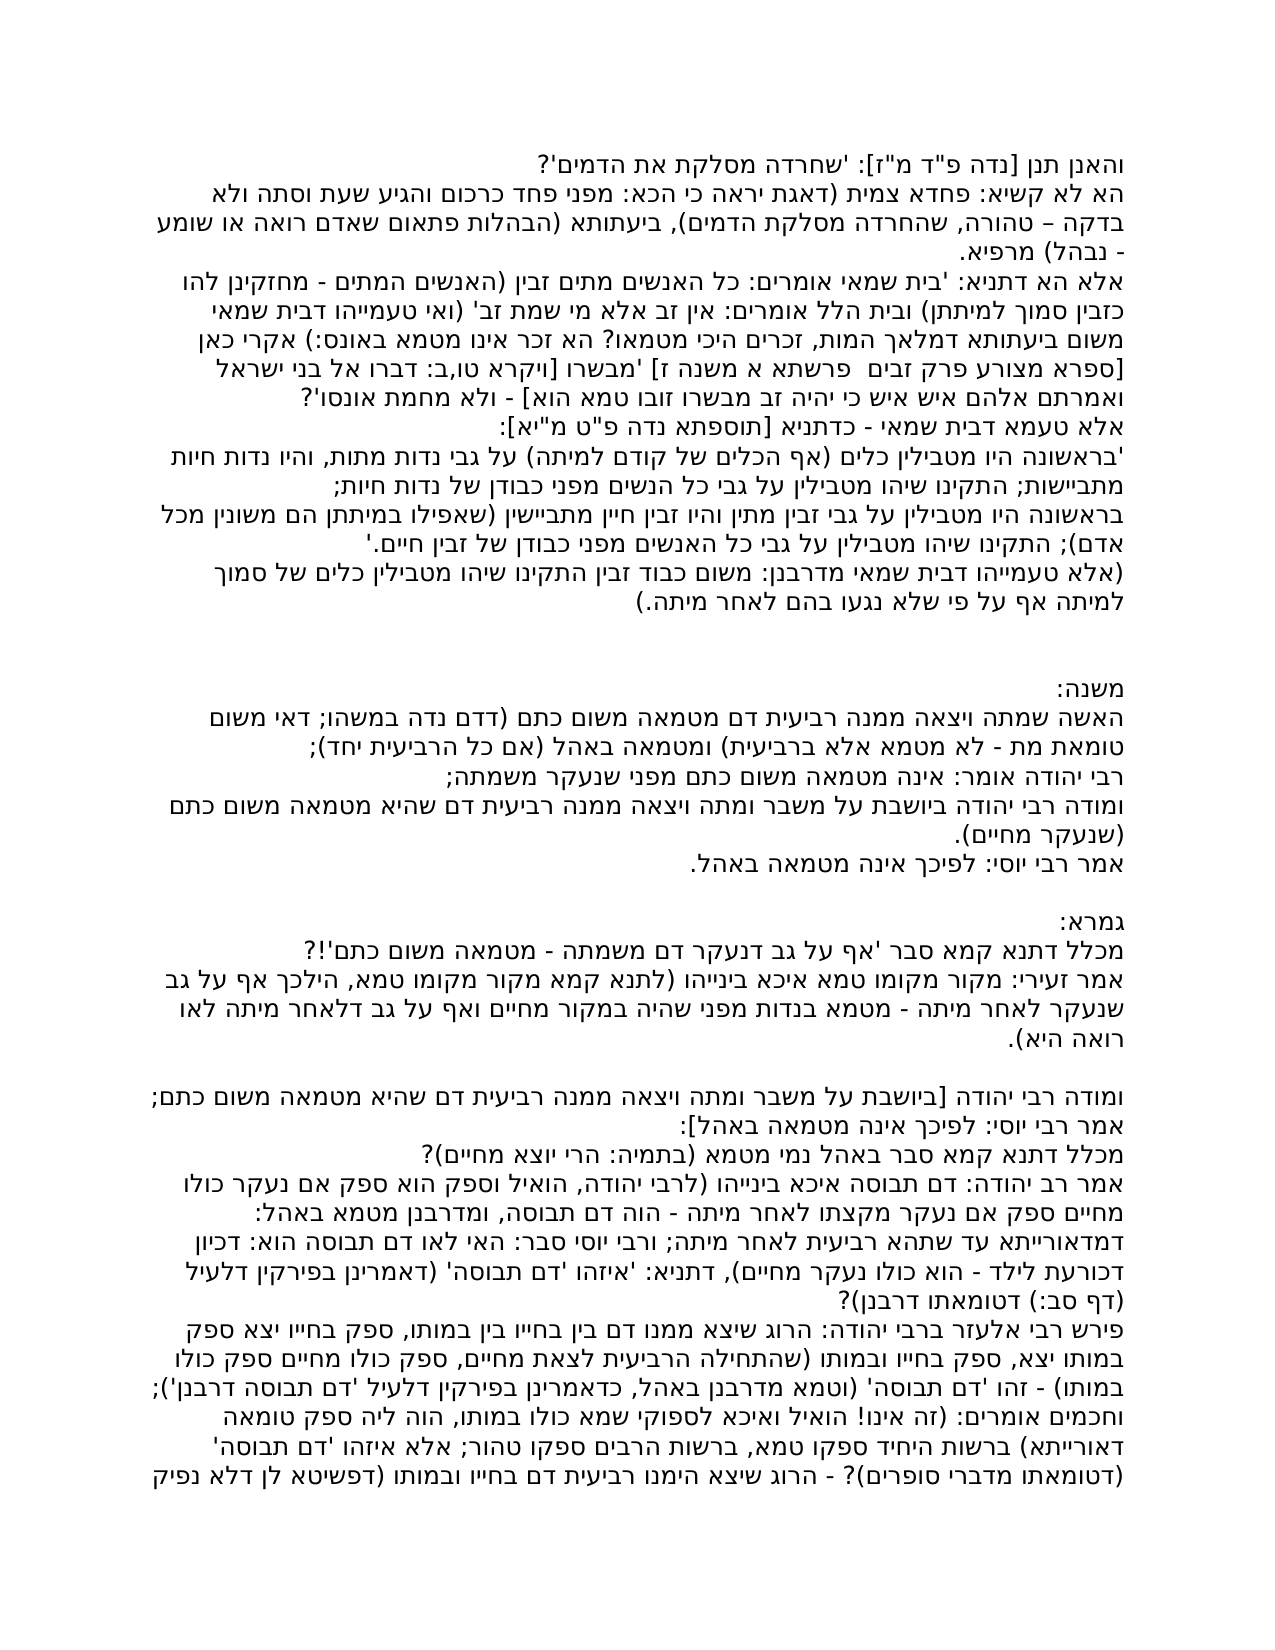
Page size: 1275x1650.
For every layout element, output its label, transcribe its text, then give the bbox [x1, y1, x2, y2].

text פירש רבי אלעזר ברבי יהודה: הרוג שיצא ממנו דם בין בחייו בין במותו, ספק בחייו יצא ספק במותו יצא, ספק בחייו ובמותו (שהתחילה הרביעית לצאת מחיים, ספק כולו מחיים ספק כולו במותו) - זהו 'דם תבוסה' (וטמא מדרבנן באהל, כדאמרינן בפירקין דלעיל 'דם תבוסה דרבנן'); [150, 1315, 1125, 1402]
text 'בראשונה היו מטבילין כלים (אף הכלים של קודם למיתה) על גבי נדות מתות, והיו נדות חיות מתביישות; התקינו שיהו מטבילין על גבי כל הנשים מפני כבודן של נדות חיות; [150, 442, 1125, 500]
text והאנן תנן [נדה פ"ד מ"ז]: 'שחרדה מסלקת את הדמים'? [150, 150, 1125, 179]
text אמר רב יהודה: דם תבוסה איכא בינייהו (לרבי יהודה, הואיל וספק הוא ספק אם נעקר כולו מחיים ספק אם נעקר מקצתו לאחר מיתה - הוה דם תבוסה, ומדרבנן מטמא באהל: דמדאורייתא עד שתהא רביעית לאחר מיתה; ורבי יוסי סבר: האי לאו דם תבוסה הוא: דכיון דכורעת לילד - הוא כולו נעקר מחיים), דתניא: 'איזהו 'דם תבוסה' (דאמרינן בפירקין דלעיל (דף סב:) דטומאתו דרבנן)? [150, 1169, 1125, 1315]
text בראשונה היו מטבילין על גבי זבין מתין והיו זבין חיין מתביישין (שאפילו במיתתן הם משונין מכל אדם); התקינו שיהו מטבילין על גבי כל האנשים מפני כבודן של זבין חיים.' [150, 500, 1125, 558]
text מכלל דתנא קמא סבר באהל נמי מטמא (בתמיה: הרי יוצא מחיים)? [150, 1140, 1125, 1169]
text האשה שמתה ויצאה ממנה רביעית דם מטמאה משום כתם (דדם נדה במשהו; דאי משום טומאת מת - לא מטמא אלא ברביעית) ומטמאה באהל (אם כל הרביעית יחד); [150, 703, 1125, 762]
text וחכמים אומרים: (זה אינו! הואיל ואיכא לספוקי שמא כולו במותו, הוה ליה ספק טומאה דאורייתא) ברשות היחיד ספקו טמא, ברשות הרבים ספקו טהור; אלא איזהו 'דם תבוסה' (דטומאתו מדברי סופרים)? - הרוג שיצא הימנו רביעית דם בחייו ובמותו (דפשיטא לן דלא נפיק [150, 1402, 1125, 1490]
text הא לא קשיא: פחדא צמית (דאגת יראה כי הכא: מפני פחד כרכום והגיע שעת וסתה ולא בדקה – טהורה, שהחרדה מסלקת הדמים), ביעתותא (הבהלות פתאום שאדם רואה או שומע - נבהל) מרפיא. [150, 179, 1125, 267]
text גמרא: [150, 907, 1125, 936]
text אמר רבי יוסי: לפיכך אינה מטמאה באהל. [150, 849, 1125, 878]
text מכלל דתנא קמא סבר 'אף על גב דנעקר דם משמתה - מטמאה משום כתם'!? [150, 936, 1125, 965]
text ומודה רבי יהודה [ביושבת על משבר ומתה ויצאה ממנה רביעית דם שהיא מטמאה משום כתם; אמר רבי יוסי: לפיכך אינה מטמאה באהל]: [150, 1082, 1125, 1140]
text (אלא טעמייהו דבית שמאי מדרבנן: משום כבוד זבין התקינו שיהו מטבילין כלים של סמוך למיתה אף על פי שלא נגעו בהם לאחר מיתה.) [150, 558, 1125, 617]
text אלא טעמא דבית שמאי - כדתניא [תוספתא נדה פ"ט מ"יא]: [150, 412, 1125, 442]
text רבי יהודה אומר: אינה מטמאה משום כתם מפני שנעקר משמתה; [150, 762, 1125, 791]
text אלא הא דתניא: 'בית שמאי אומרים: כל האנשים מתים זבין (האנשים המתים - מחזקינן להו כזבין סמוך למיתתן) ובית הלל אומרים: אין זב אלא מי שמת זב' (ואי טעמייהו דבית שמאי משום ביעתותא דמלאך המות, זכרים היכי מטמאו? הא זכר אינו מטמא באונס:) אקרי כאן [ספרא מצורע פרק זבים פרשתא א משנה ז] 'מבשרו [ויקרא טו,ב: דברו אל בני ישראל ואמרתם אלהם איש איש כי יהיה זב מבשרו זובו טמא הוא] - ולא מחמת אונסו'? [150, 267, 1125, 412]
text אמר זעירי: מקור מקומו טמא איכא בינייהו (לתנא קמא מקור מקומו טמא, הילכך אף על גב שנעקר לאחר מיתה - מטמא בנדות מפני שהיה במקור מחיים ואף על גב דלאחר מיתה לאו רואה היא). [150, 965, 1125, 1053]
text משנה: [150, 674, 1125, 703]
text ומודה רבי יהודה ביושבת על משבר ומתה ויצאה ממנה רביעית דם שהיא מטמאה משום כתם (שנעקר מחיים). [150, 791, 1125, 849]
